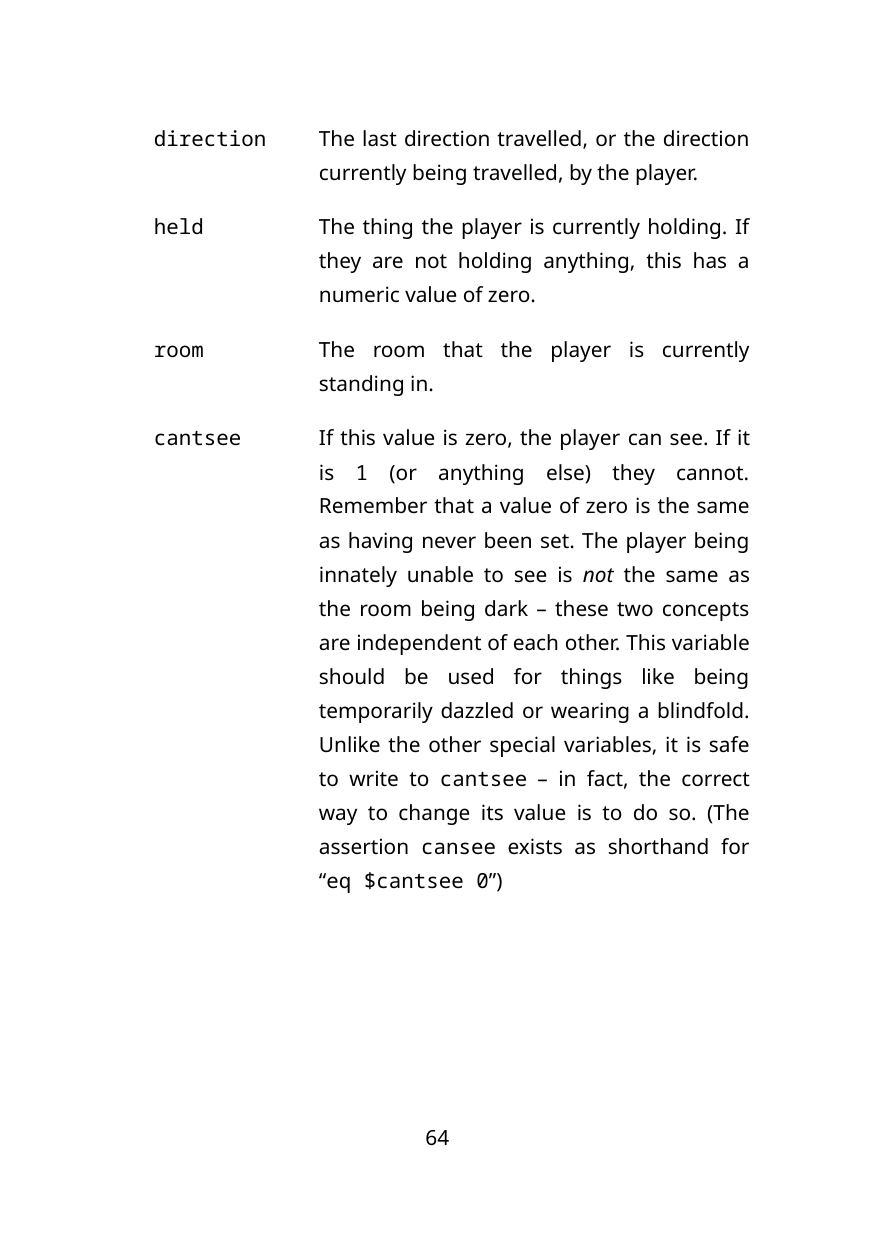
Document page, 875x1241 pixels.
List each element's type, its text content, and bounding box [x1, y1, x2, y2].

table_cell The thing the player is currently holding. If they are not holding anything, this has a numeric value of zero. [313, 207, 756, 329]
table_cell held [118, 207, 313, 329]
table_cell The last direction travelled, or the direction currently being travelled, by the player. [313, 118, 756, 207]
table_cell If this value is zero, the player can see. If it is 1 (or anything else) they cannot. Remember that a value of zero is the same as having never been set. The player being innately unable to see is not the same as the room being dark – these two concepts are independent of each other. This variable should be used for things like being temporarily dazzled or wearing a blindfold. Unlike the other special variables, it is safe to write to cantsee – in fact, the correct way to change its value is to do so. (The assertion cansee exists as shorthand for “eq $cantsee 0”) [313, 418, 756, 915]
table_cell cantsee [118, 418, 313, 915]
table_cell room [118, 329, 313, 418]
table_cell The room that the player is currently standing in. [313, 329, 756, 418]
table_cell direction [118, 118, 313, 207]
